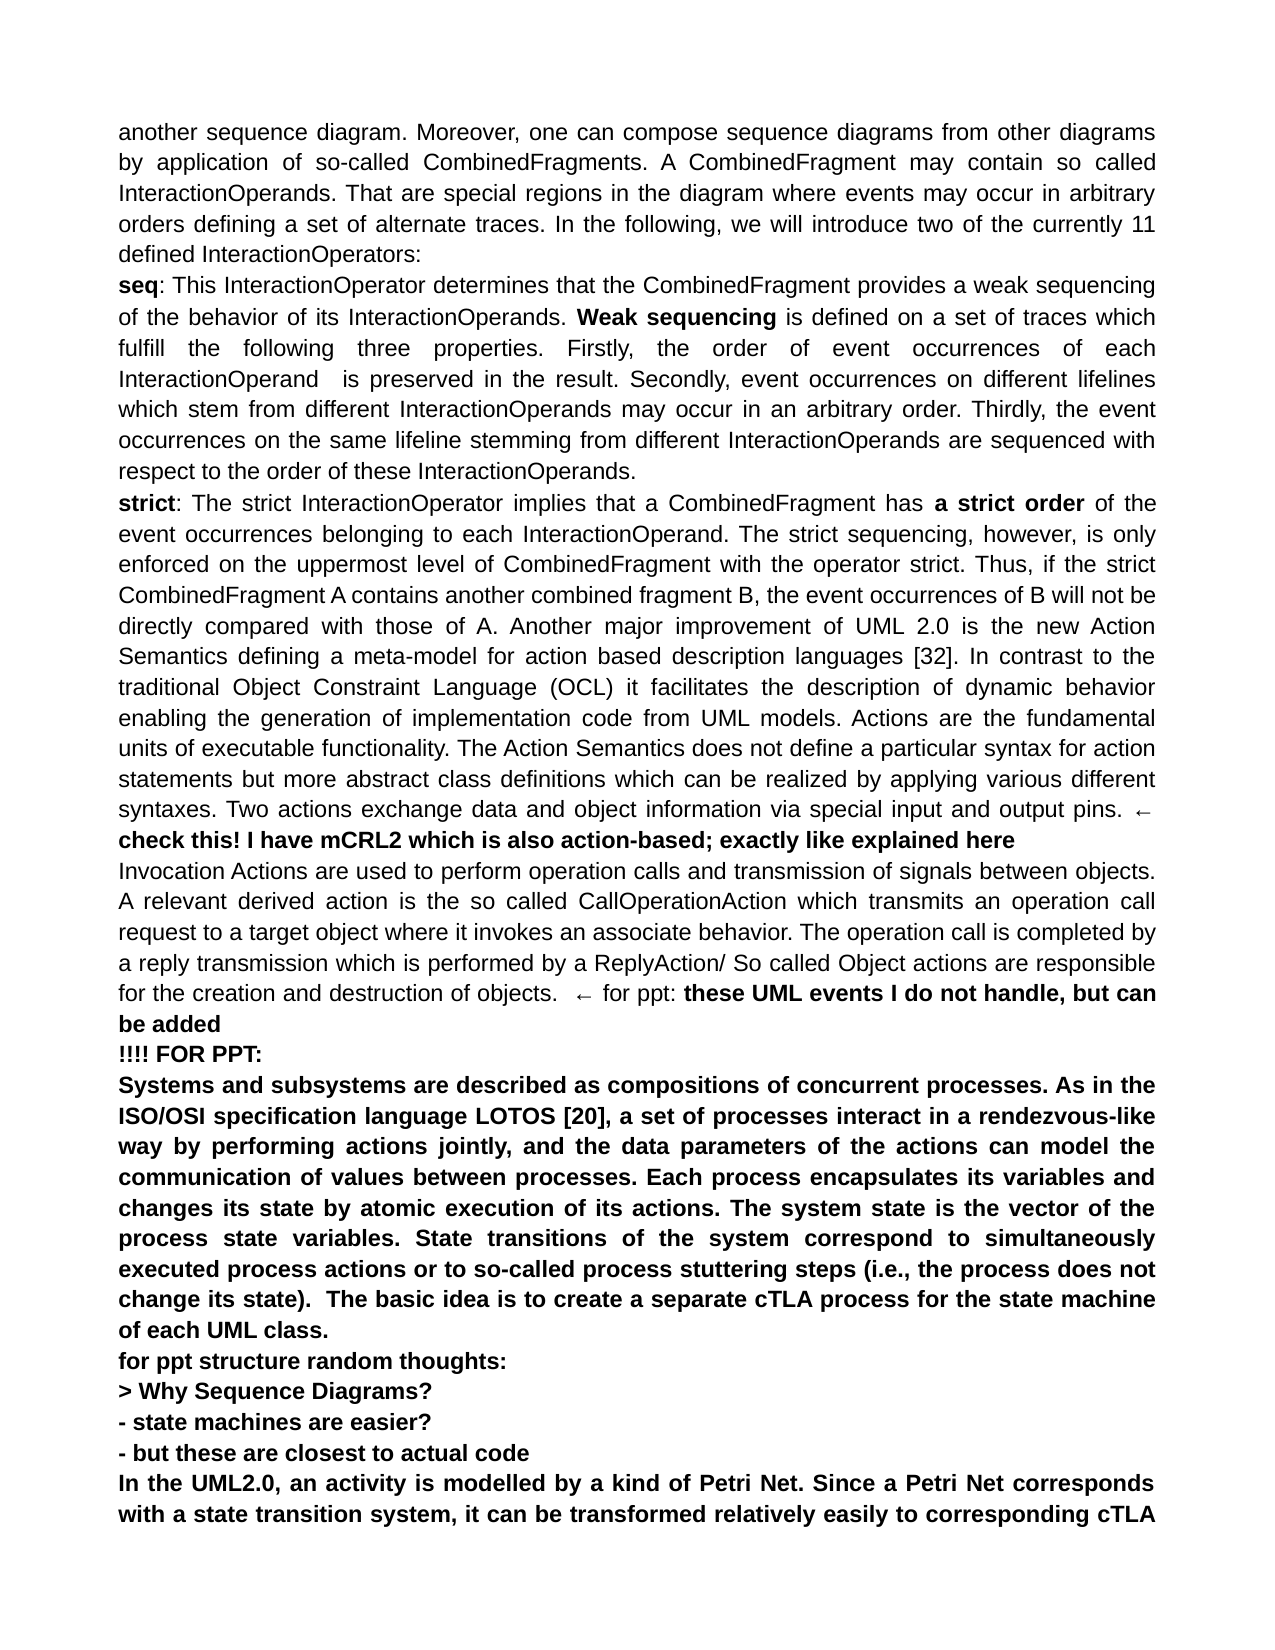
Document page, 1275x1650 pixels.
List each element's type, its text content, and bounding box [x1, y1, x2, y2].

text - state machines are easier? [118, 1408, 1157, 1435]
text Invocation Actions are used to perform operation calls and transmission of signals between objects. A relevant derived action is the so called CallOperationAction which transmits an operation call request to a target object where it invokes an associate behavior. The operation call is completed by a reply transmission which is performed by a ReplyAction/ So called Object actions are responsible for the creation and destruction of objects. ← for ppt: these UML events I do not handle, but can be added [118, 857, 1157, 1037]
text another sequence diagram. Moreover, one can compose sequence diagrams from other diagrams by application of so-called CombinedFragments. A CombinedFragment may contain so called InteractionOperands. That are special regions in the diagram where events may occur in arbitrary orders defining a set of alternate traces. In the following, we will introduce two of the currently 11 defined InteractionOperators: [118, 118, 1157, 267]
text In the UML2.0, an activity is modelled by a kind of Petri Net. Since a Petri Net corresponds with a state transition system, it can be transformed relatively easily to corresponding cTLA [118, 1469, 1157, 1527]
text seq: This InteractionOperator determines that the CombinedFragment provides a weak sequencing of the behavior of its InteractionOperands. Weak sequencing is defined on a set of traces which fulfill the following three properties. Firstly, the order of event occurrences of each InteractionOperand is preserved in the result. Secondly, event occurrences on different lifelines which stem from different InteractionOperands may occur in an arbitrary order. Thirdly, the event occurrences on the same lifeline stemming from different InteractionOperands are sequenced with respect to the order of these InteractionOperands. [118, 271, 1157, 484]
text !!!! FOR PPT: [118, 1041, 1157, 1068]
text Systems and subsystems are described as compositions of concurrent processes. As in the ISO/OSI specification language LOTOS [20], a set of processes interact in a rendezvous-like way by performing actions jointly, and the data parameters of the actions can model the communication of values between processes. Each process encapsulates its variables and changes its state by atomic execution of its actions. The system state is the vector of the process state variables. State transitions of the system correspond to simultaneously executed process actions or to so-called process stuttering steps (i.e., the process does not change its state). The basic idea is to create a separate cTLA process for the state machine of each UML class. [118, 1071, 1157, 1343]
text for ppt structure random thoughts: [118, 1347, 1157, 1374]
text - but these are closest to actual code [118, 1439, 1157, 1466]
text > Why Sequence Diagrams? [118, 1378, 1157, 1404]
text strict: The strict InteractionOperator implies that a CombinedFragment has a strict order of the event occurrences belonging to each InteractionOperand. The strict sequencing, however, is only enforced on the uppermost level of CombinedFragment with the operator strict. Thus, if the strict CombinedFragment A contains another combined fragment B, the event occurrences of B will not be directly compared with those of A. Another major improvement of UML 2.0 is the new Action Semantics defining a meta-model for action based description languages [32]. In contrast to the traditional Object Constraint Language (OCL) it facilitates the description of dynamic behavior enabling the generation of implementation code from UML models. Actions are the fundamental units of executable functionality. The Action Semantics does not define a particular syntax for action statements but more abstract class definitions which can be realized by applying various different syntaxes. Two actions exchange data and object information via special input and output pins. ← check this! I have mCRL2 which is also action-based; exactly like explained here [118, 488, 1157, 853]
